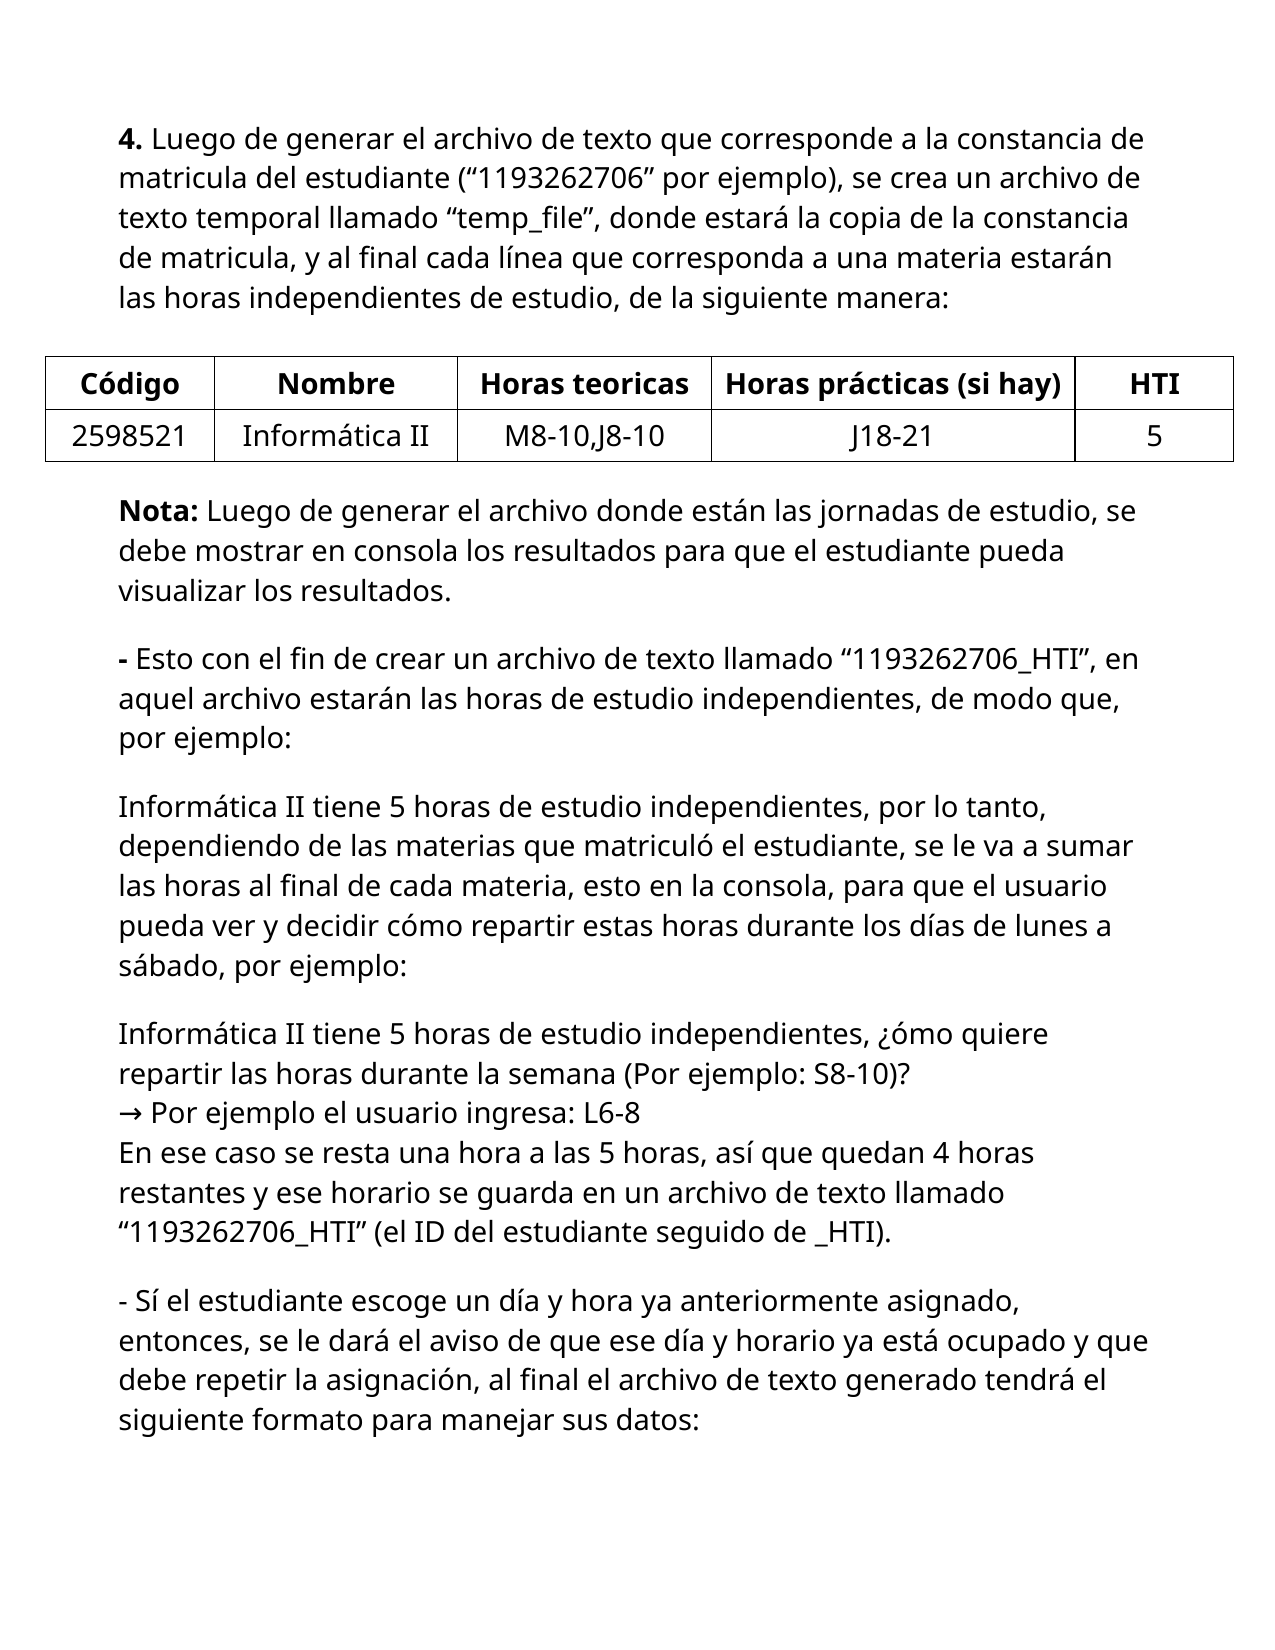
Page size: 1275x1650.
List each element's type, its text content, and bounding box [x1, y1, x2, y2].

table_header HTI [1076, 357, 1233, 408]
table_header Nombre [215, 357, 457, 408]
table_header Código [46, 357, 214, 408]
table_header Horas prácticas (si hay) [712, 357, 1074, 408]
text En ese caso se resta una hora a las 5 horas, así que quedan 4 horas restantes y ese horario se guarda en un archivo de texto llamado “1193262706_HTI” (el ID del estudiante seguido de _HTI). [118, 1132, 1157, 1251]
text 4. Luego de generar el archivo de texto que corresponde a la constancia de matricula del estudiante (“1193262706” por ejemplo), se crea un archivo de texto temporal llamado “temp_file”, donde estará la copia de la constancia de matricula, y al final cada línea que corresponda a una materia estarán las horas independientes de estudio, de la siguiente manera: [118, 118, 1157, 356]
table_cell 2598521 [46, 410, 214, 461]
table_header Horas teoricas [458, 357, 711, 408]
text - Esto con el fin de crear un archivo de texto llamado “1193262706_HTI”, en aquel archivo estarán las horas de estudio independientes, de modo que, por ejemplo: [118, 638, 1157, 757]
text Informática II tiene 5 horas de estudio independientes, por lo tanto, dependiendo de las materias que matriculó el estudiante, se le va a sumar las horas al final de cada materia, esto en la consola, para que el usuario pueda ver y decidir cómo repartir estas horas durante los días de lunes a sábado, por ejemplo: [118, 786, 1157, 984]
table_cell 5 [1076, 410, 1233, 461]
table_cell Informática II [215, 410, 457, 461]
text Informática II tiene 5 horas de estudio independientes, ¿ómo quiere repartir las horas durante la semana (Por ejemplo: S8-10)? [118, 1013, 1157, 1093]
table_cell M8-10,J8-10 [458, 410, 711, 461]
text Nota: Luego de generar el archivo donde están las jornadas de estudio, se debe mostrar en consola los resultados para que el estudiante pueda visualizar los resultados. [118, 490, 1157, 609]
table_cell J18-21 [712, 410, 1074, 461]
text - Sí el estudiante escoge un día y hora ya anteriormente asignado, entonces, se le dará el aviso de que ese día y horario ya está ocupado y que debe repetir la asignación, al final el archivo de texto generado tendrá el siguiente formato para manejar sus datos: [118, 1280, 1157, 1507]
text → Por ejemplo el usuario ingresa: L6-8 [118, 1093, 1157, 1132]
